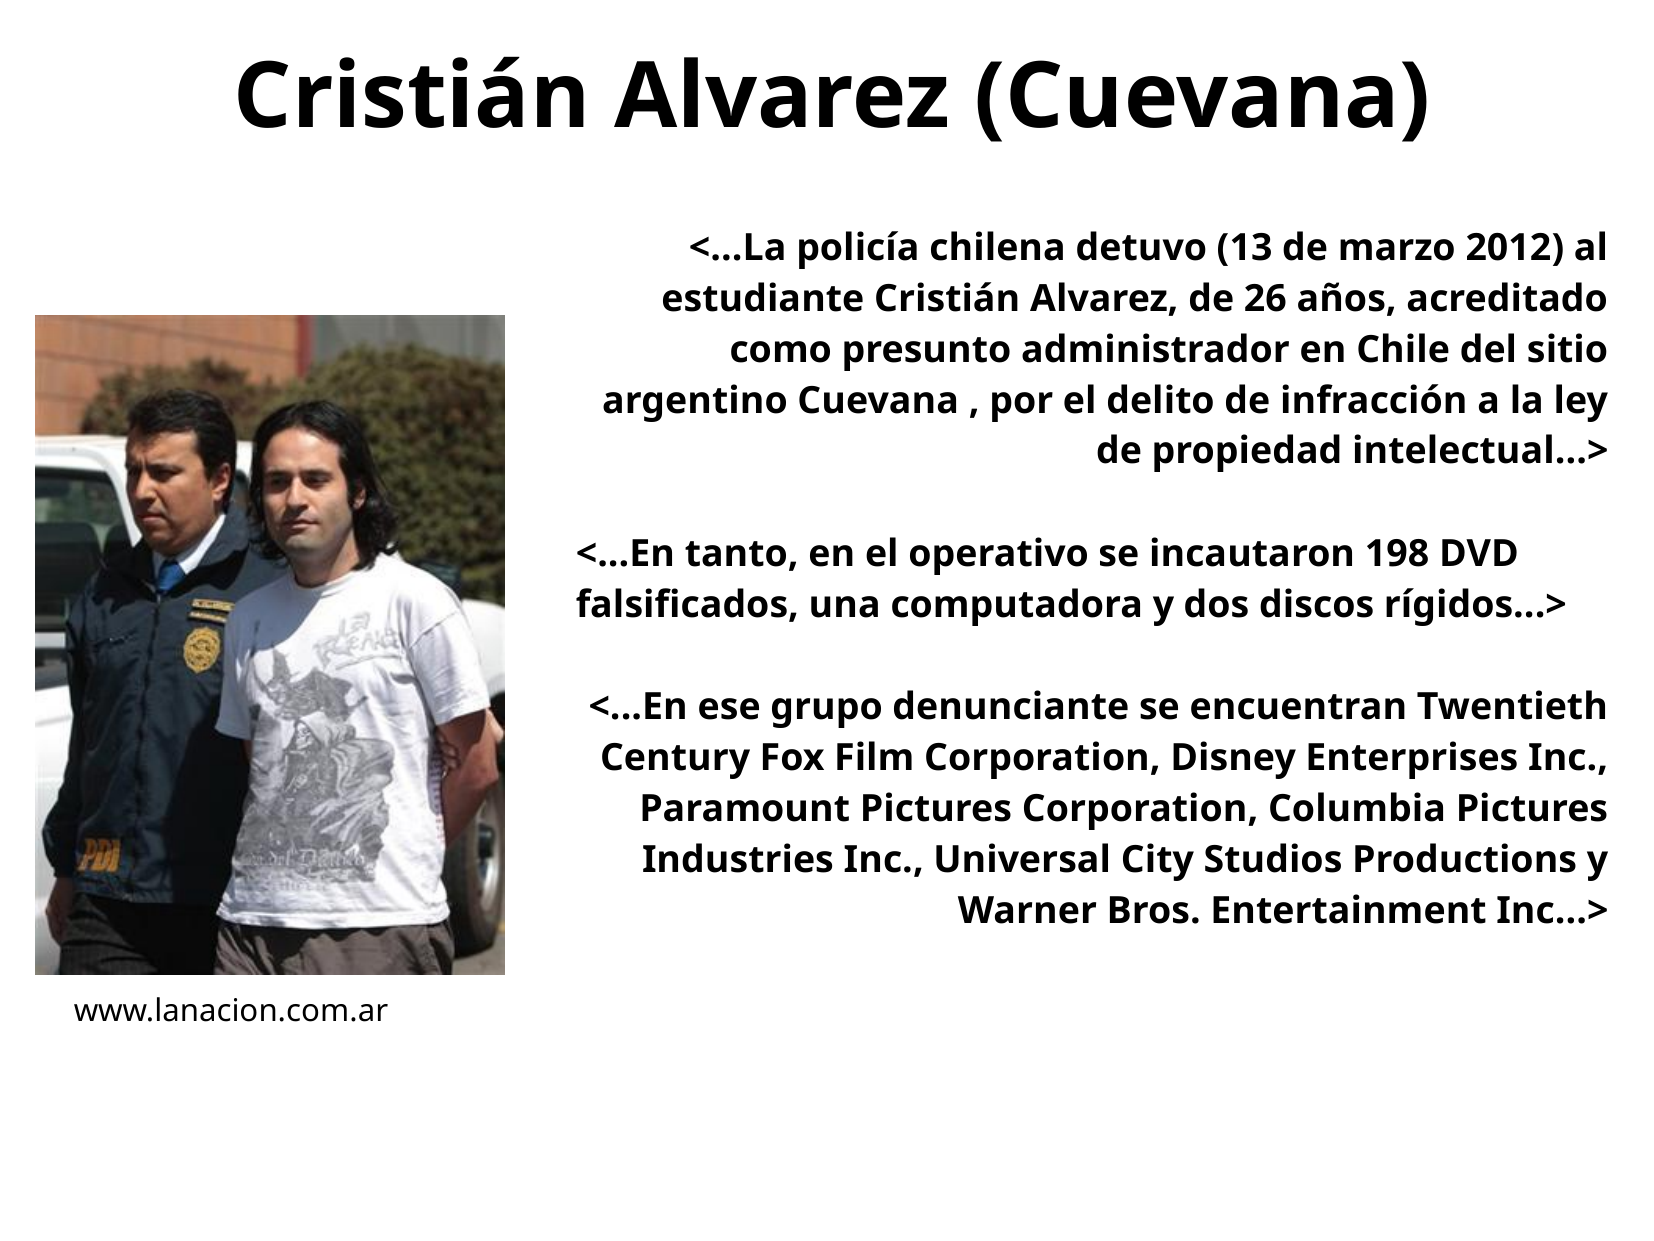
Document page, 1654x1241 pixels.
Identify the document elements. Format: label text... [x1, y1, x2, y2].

text_box www.lanacion.com.ar [59, 980, 440, 1038]
title Cristián Alvarez (Cuevana) [88, 0, 1577, 196]
picture [35, 315, 505, 975]
text_box <...La policía chilena detuvo (13 de marzo 2012) al estudiante Cristián Alvarez, de 26 años, acreditado como presunto administrador en Chile del sitio argentino Cuevana , por el delito de infracción a la ley de propiedad intelectual...> <...En tanto, en el operativo se incautaron 198 DVD falsificados, una computadora y dos discos rígidos...> <...En ese grupo denunciante se encuentran Twentieth Century Fox Film Corporation, Disney Enterprises Inc., Paramount Pictures Corporation, Columbia Pictures Industries Inc., Universal City Studios Productions y Warner Bros. Entertainment Inc...> [561, 212, 1625, 1241]
